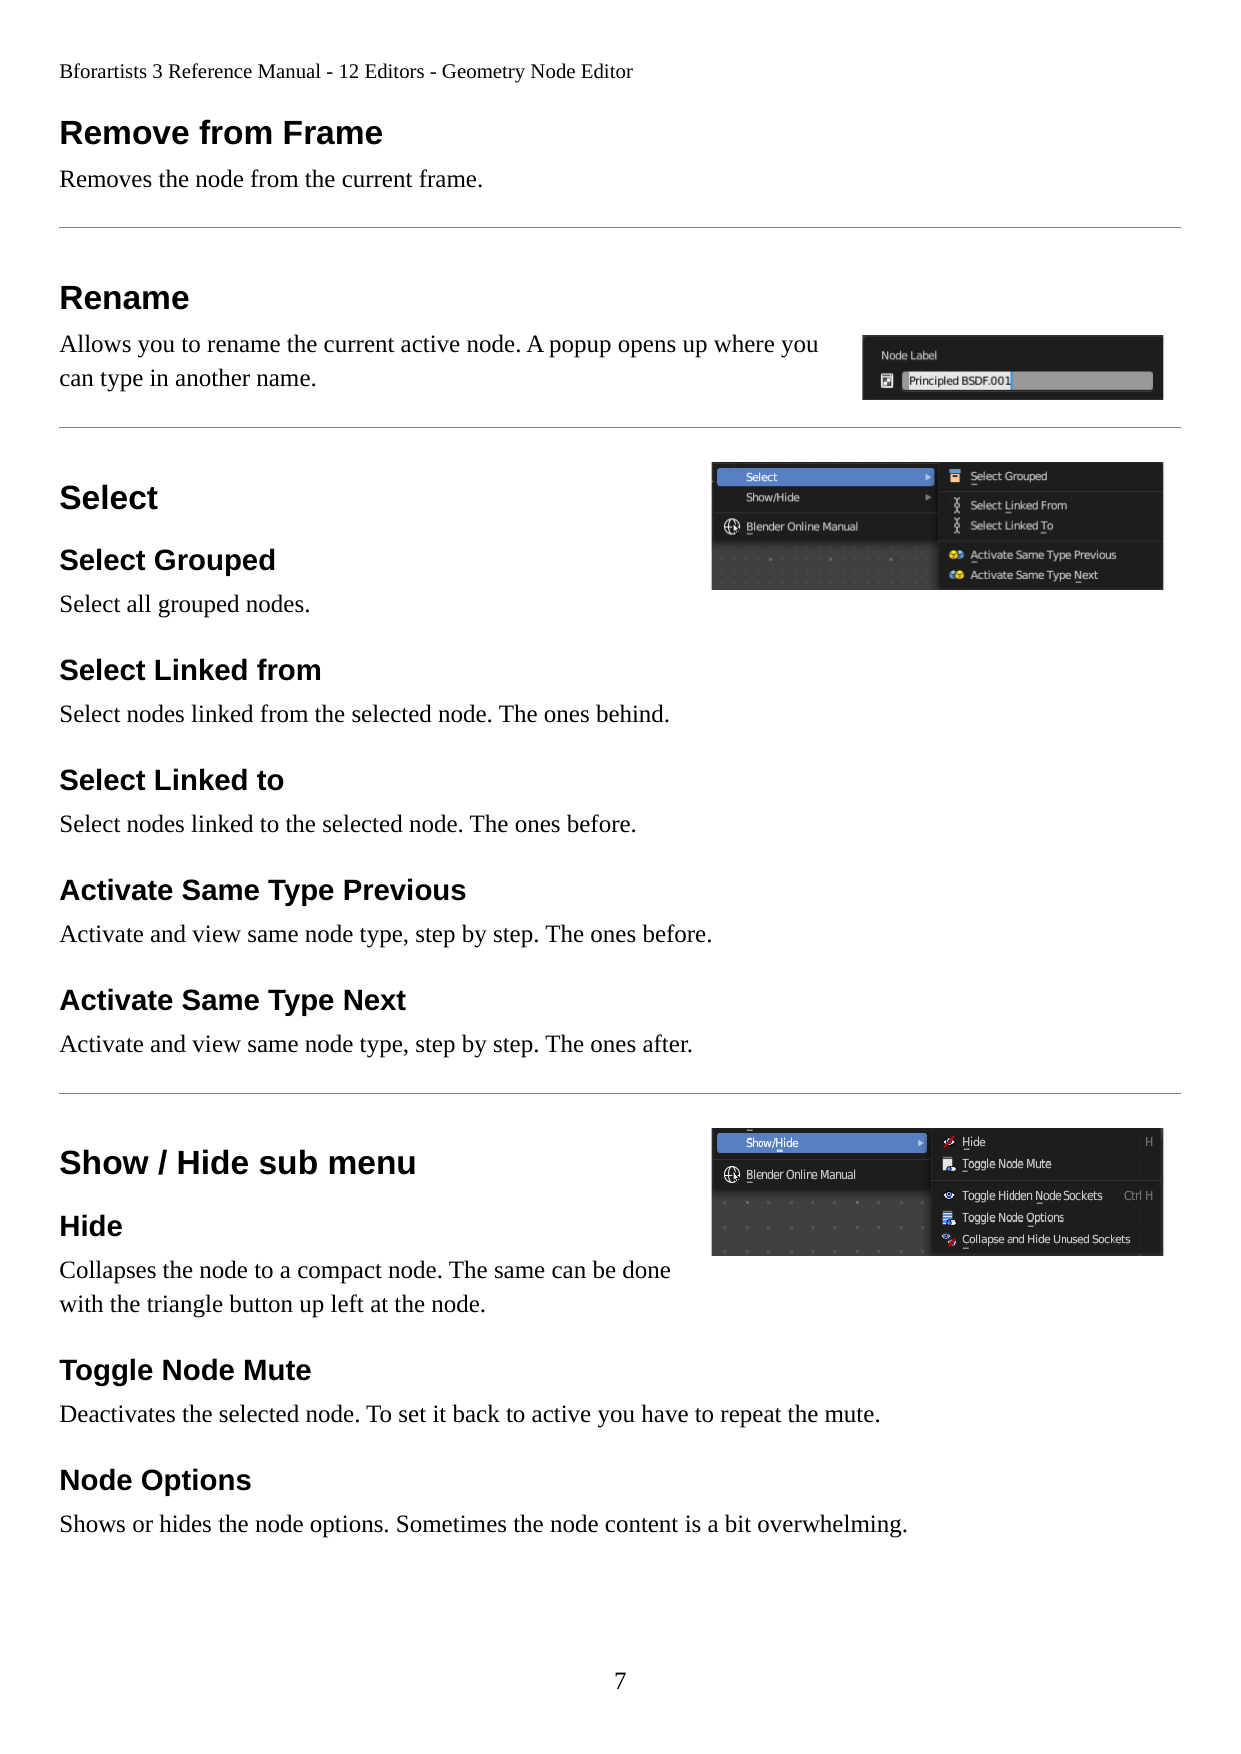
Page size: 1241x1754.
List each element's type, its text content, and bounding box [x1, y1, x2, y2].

text Deactivates the selected node. To set it back to active you have to repeat the mute. [59, 1399, 1181, 1428]
text Collapses the node to a compact node. The same can be done with the triangle button up left at the node. [59, 1255, 1181, 1318]
text Removes the node from the current frame. [59, 164, 1181, 192]
subtitle Activate Same Type Previous [59, 873, 1181, 907]
text Activate and view same node type, step by step. The ones before. [59, 919, 1181, 948]
text Shows or hides the node options. Sometimes the node content is a bit overwhelming. [59, 1509, 1181, 1538]
subtitle Node Options [59, 1463, 1181, 1497]
subtitle [1164, 1209, 1181, 1243]
subtitle Hide [59, 1209, 711, 1243]
picture [711, 1128, 1164, 1256]
text Select nodes linked to the selected node. The ones before. [59, 809, 1181, 838]
picture [862, 335, 1164, 400]
subtitle Select Linked from [59, 653, 1181, 687]
subtitle [1164, 543, 1181, 577]
picture [711, 462, 1164, 590]
subtitle Select [59, 477, 711, 516]
text Select all grouped nodes. [59, 589, 1181, 618]
subtitle Select Grouped [59, 543, 711, 577]
subtitle [1164, 1143, 1181, 1182]
text Select nodes linked from the selected node. The ones behind. [59, 699, 1181, 728]
subtitle Activate Same Type Next [59, 983, 1181, 1017]
text Activate and view same node type, step by step. The ones after. [59, 1029, 1181, 1058]
subtitle Toggle Node Mute [59, 1353, 1181, 1387]
subtitle Show / Hide sub menu [59, 1143, 711, 1182]
text Allows you to rename the current active node. A popup opens up where you can type in another name. [59, 329, 1181, 392]
subtitle Remove from Frame [59, 113, 1181, 151]
subtitle [1164, 477, 1181, 516]
subtitle Rename [59, 278, 1181, 316]
subtitle Select Linked to [59, 763, 1181, 797]
